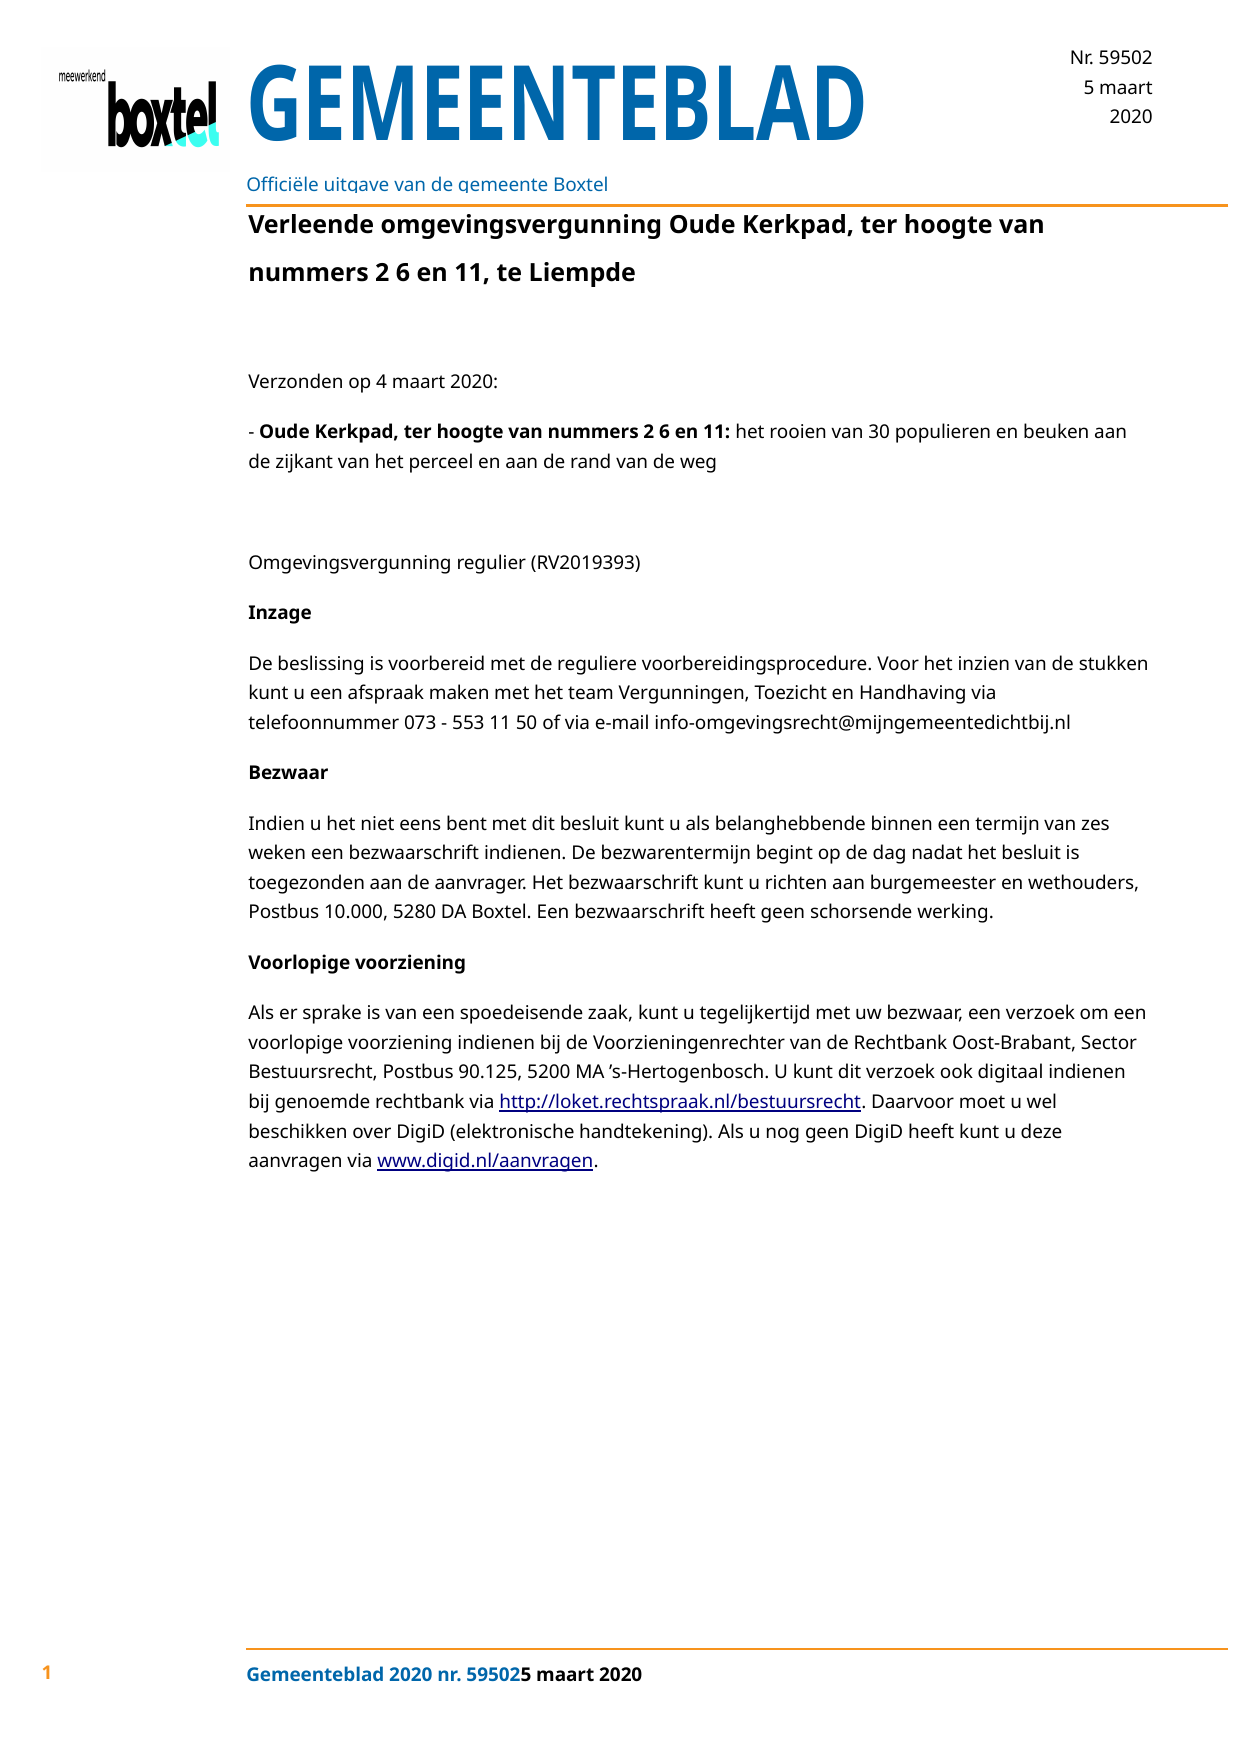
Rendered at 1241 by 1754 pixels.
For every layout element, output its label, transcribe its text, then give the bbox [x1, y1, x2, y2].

text - Oude Kerkpad, ter hoogte van nummers 2 6 en 11: het rooien van 30 populieren en beuken aan de zijkant van het perceel en aan de rand van de weg [248, 419, 1152, 474]
text Bezwaar [248, 759, 1152, 785]
text Als er sprake is van een spoedeisende zaak, kunt u tegelijkertijd met uw bezwaar, een verzoek om een voorlopige voorziening indienen bij de Voorzieningenrechter van de Rechtbank Oost-Brabant, Sector Bestuursrecht, Postbus 90.125, 5200 MA ’s-Hertogenbosch. U kunt dit verzoek ook digitaal indienen bij genoemde rechtbank via http://loket.rechtspraak.nl/bestuursrecht. Daarvoor moet u wel beschikken over DigiD (elektronische handtekening). Als u nog geen DigiD heeft kunt u deze aanvragen via www.digid.nl/aanvragen. [248, 999, 1152, 1173]
text Inzage [248, 599, 1152, 625]
text Indien u het niet eens bent met dit besluit kunt u als belanghebbende binnen een termijn van zes weken een bezwaarschrift indienen. De bezwarentermijn begint op de dag nadat het besluit is toegezonden aan de aanvrager. Het bezwaarschrift kunt u richten aan burgemeester en wethouders, Postbus 10.000, 5280 DA Boxtel. Een bezwaarschrift heeft geen schorsende werking. [248, 810, 1152, 924]
text Omgevingsvergunning regulier (RV2019393) [248, 549, 1152, 575]
text De beslissing is voorbereid met de reguliere voorbereidingsprocedure. Voor het inzien van de stukken kunt u een afspraak maken met het team Vergunningen, Toezicht en Handhaving via telefoonnummer 073 - 553 11 50 of via e-mail info-omgevingsrecht@mijngemeentedichtbij.nl [248, 650, 1152, 735]
text Voorlopige voorziening [248, 949, 1152, 975]
text Verzonden op 4 maart 2020: [248, 368, 1152, 394]
text Verleende omgevingsvergunning Oude Kerkpad, ter hoogte van nummers 2 6 en 11, te Liempde [248, 207, 1152, 288]
picture [41, 47, 231, 172]
